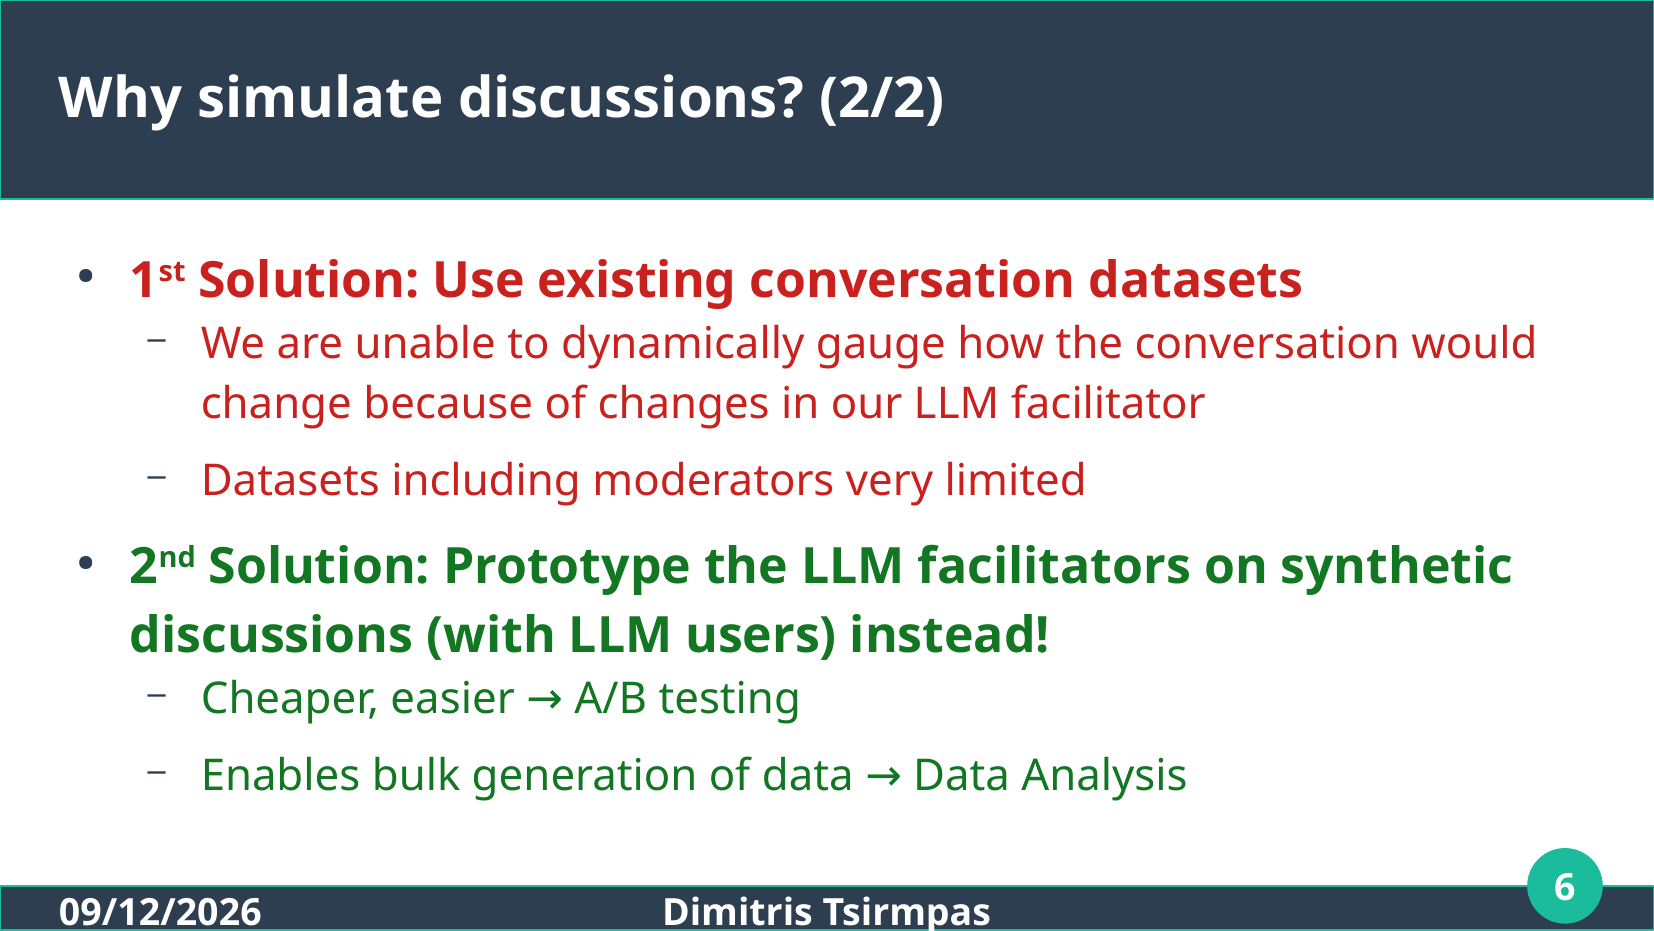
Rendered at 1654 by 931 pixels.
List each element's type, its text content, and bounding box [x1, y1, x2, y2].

list 1st Solution: Use existing conversation datasets We are unable to dynamically gauge how the conversation would change because of changes in our LLM facilitator Datasets including moderators very limited 2nd Solution: Prototype the LLM facilitators on synthetic discussions (with LLM users) instead! Cheaper, easier → A/B testing Enables bulk generation of data → Data Analysis [59, 243, 1595, 864]
title Why simulate discussions? (2/2) [59, 37, 1595, 155]
